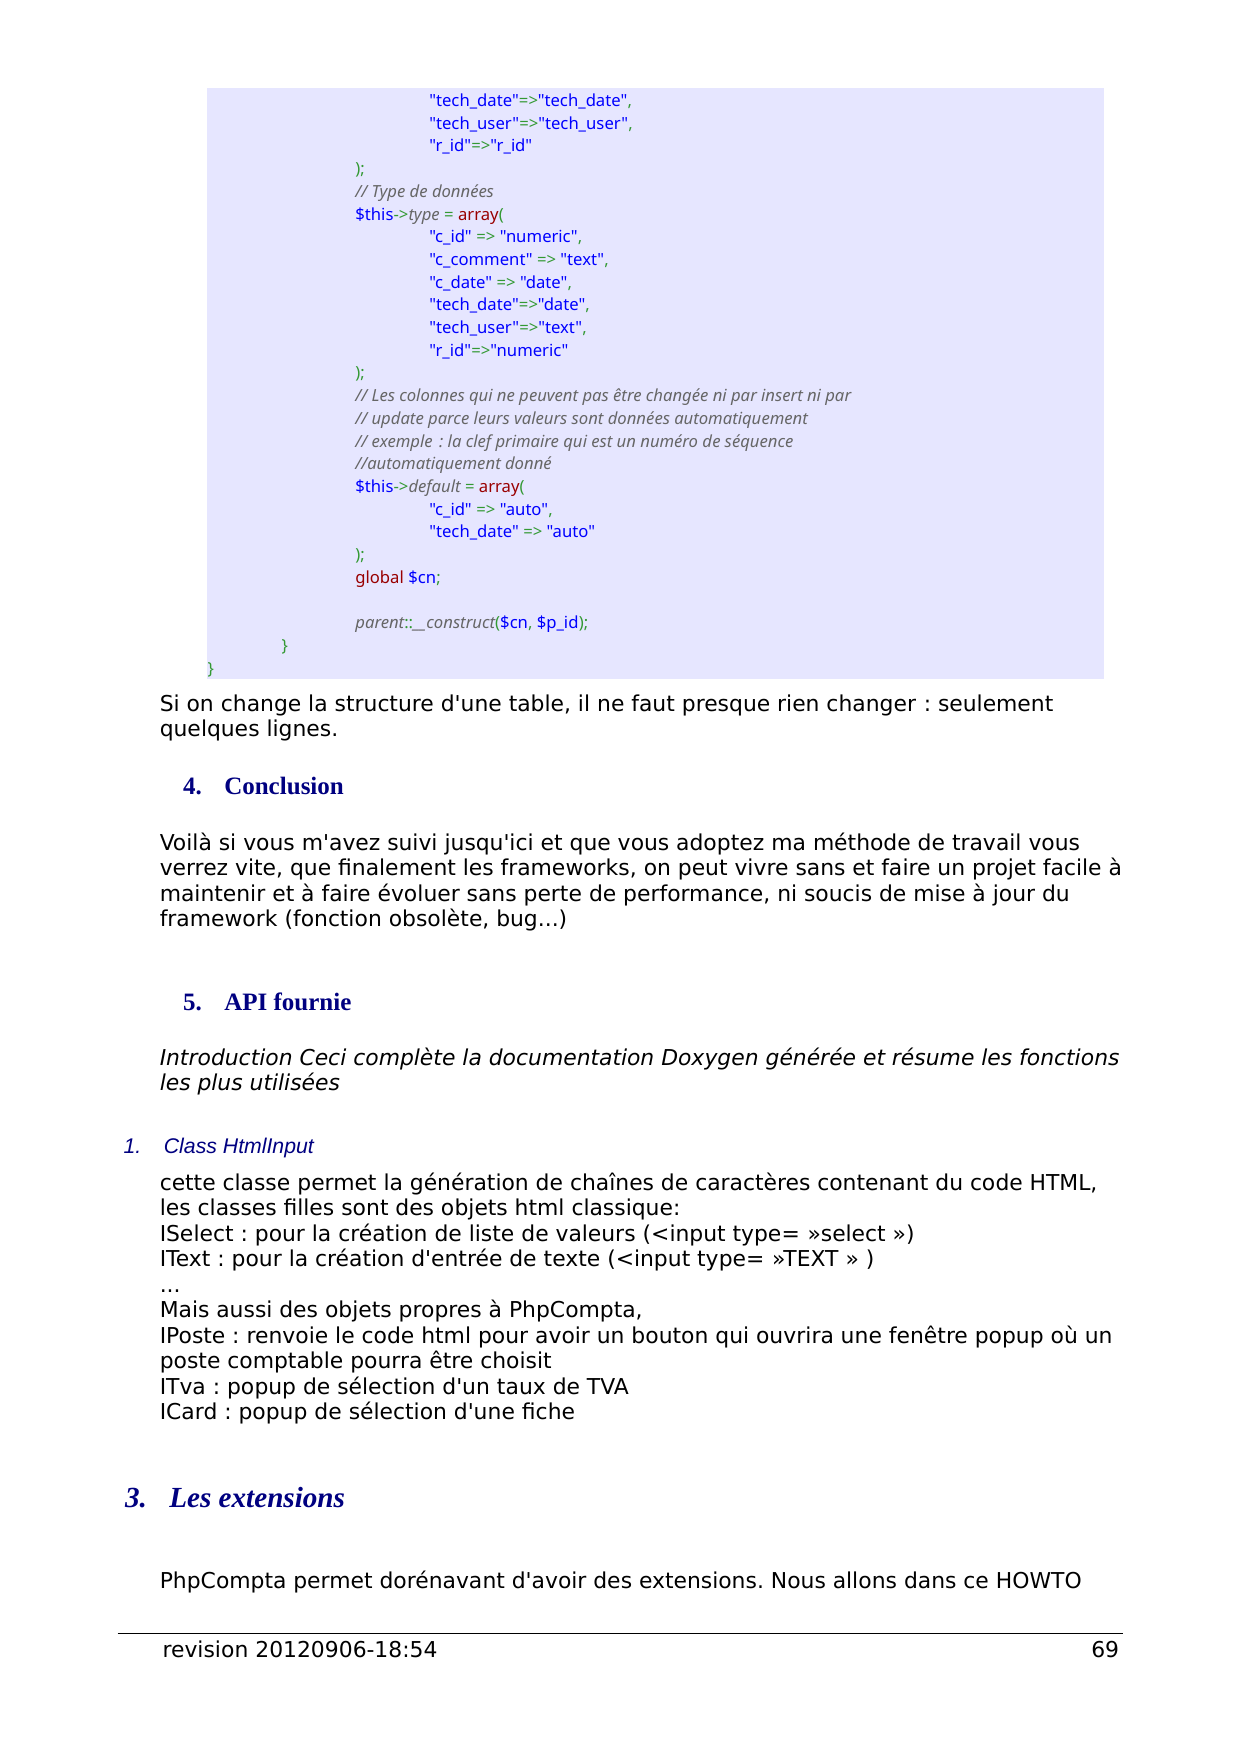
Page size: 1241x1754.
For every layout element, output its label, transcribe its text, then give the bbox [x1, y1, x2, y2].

text PhpCompta permet dorénavant d'avoir des extensions. Nous allons dans ce HOWTO [159, 1543, 1123, 1594]
subtitle API fournie [177, 987, 1123, 1016]
text cette classe permet la génération de chaînes de caractères contenant du code HTML, les classes filles sont des objets html classique: [159, 1169, 1123, 1221]
text IPoste : renvoie le code html pour avoir un bouton qui ouvrira une fenêtre popup où un poste comptable pourra être choisit [159, 1323, 1123, 1374]
text Voilà si vous m'avez suivi jusqu'ici et que vous adoptez ma méthode de travail vous verrez vite, que finalement les frameworks, on peut vivre sans et faire un projet facile à maintenir et à faire évoluer sans perte de performance, ni soucis de mise à jour du framework (fonction obsolète, bug...) [159, 830, 1123, 932]
text IText : pour la création d'entrée de texte (<input type= »TEXT » ) [159, 1246, 1123, 1272]
text Mais aussi des objets propres à PhpCompta, [159, 1297, 1123, 1323]
subtitle Conclusion [177, 771, 1123, 800]
subtitle Les extensions [117, 1480, 1123, 1513]
text ISelect : pour la création de liste de valeurs (<input type= »select ») [159, 1221, 1123, 1246]
text ICard : popup de sélection d'une fiche [159, 1399, 1123, 1425]
text Introduction Ceci complète la documentation Doxygen générée et résume les fonctions les plus utilisées [159, 1045, 1123, 1096]
text "tech_date"=>"tech_date", "tech_user"=>"tech_user", "r_id"=>"r_id" ); // Type de données $this->type = array( "c_id" => "numeric", "c_comment" => "text", "c_date" => "date", "tech_date"=>"date", "tech_user"=>"text", "r_id"=>"numeric" ); // Les colonnes qui ne peuvent pas être changée ni par insert ni par // update parce leurs valeurs sont données automatiquement // exemple : la clef primaire qui est un numéro de séquence //automatiquement donné $this->default = array( "c_id" => "auto", "tech_date" => "auto" ); global $cn; parent::__construct($cn, $p_id); } } [207, 88, 1104, 679]
text ... [159, 1272, 1123, 1297]
text Si on change la structure d'une table, il ne faut presque rien changer : seulement quelques lignes. [159, 691, 1123, 742]
text ITva : popup de sélection d'un taux de TVA [159, 1374, 1123, 1399]
subtitle Class HtmlInput [117, 1133, 1123, 1158]
